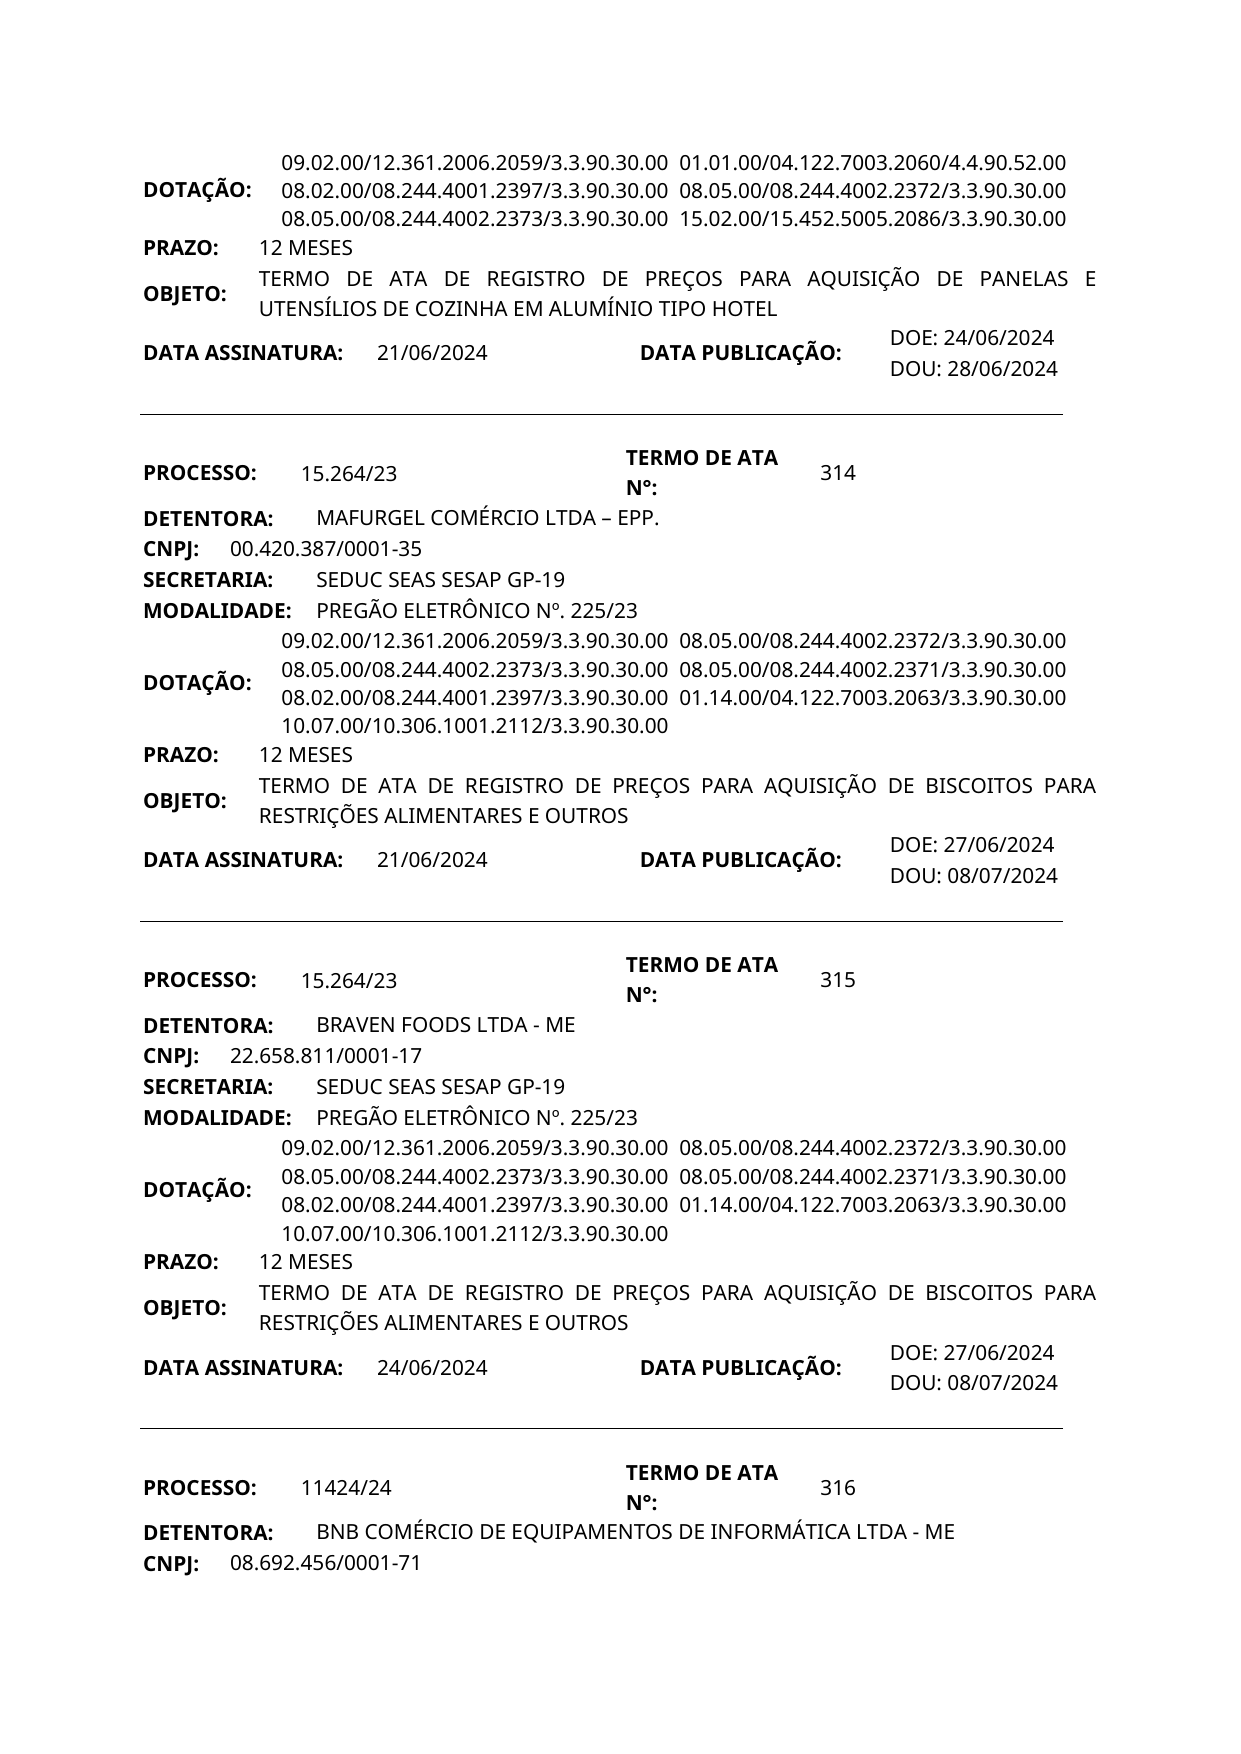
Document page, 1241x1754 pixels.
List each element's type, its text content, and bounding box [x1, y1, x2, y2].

table_cell SEDUC SEAS SESAP GP-19 [309, 1072, 1104, 1103]
table_cell DATA PUBLICAÇÃO: [632, 324, 882, 383]
table_cell BRAVEN FOODS LTDA - ME [309, 1010, 1104, 1041]
table_cell PRAZO: [136, 1247, 251, 1278]
table_cell Pregão eletrônicO nº. 225/23 [309, 596, 1104, 626]
table_cell 21/06/2024 [370, 831, 632, 891]
table_cell MODALIDADE: [136, 596, 309, 626]
table_cell CNPJ: [136, 1041, 222, 1072]
table_cell 22.658.811/0001-17 [223, 1041, 1104, 1072]
table_cell DATA ASSINATURA: [136, 1338, 369, 1398]
table_cell OBJETO: [136, 1278, 251, 1338]
table_header PROCESSO: [136, 444, 293, 503]
table_header PROCESSO: [136, 1458, 293, 1517]
table_cell DOTAÇÃO: [136, 1133, 274, 1247]
table_cell BNB COMÉRCIO DE EQUIPAMENTOS DE INFORMÁTICA LTDA - ME [309, 1518, 1104, 1548]
table_cell DETENTORA: [136, 1518, 309, 1548]
table_cell 00.420.387/0001-35 [223, 534, 1104, 565]
table_cell CNPJ: [136, 534, 222, 565]
table_cell DATA ASSINATURA: [136, 831, 369, 891]
table_cell Pregão eletrônicO nº. 225/23 [309, 1103, 1104, 1133]
table_cell DATA PUBLICAÇÃO: [632, 1338, 882, 1398]
table_cell DOTAÇÃO: [136, 148, 274, 233]
table_cell 09.02.00/12.361.2006.2059/3.3.90.30.00 01.01.00/04.122.7003.2060/4.4.90.52.00 08.02.00/08.244.4001.2397/3.3.90.30.00 08.05.00/08.244.4002.2372/3.3.90.30.00 08.05.00/08.244.4002.2373/3.3.90.30.00 15.02.00/15.452.5005.2086/3.3.90.30.00 [274, 148, 1104, 233]
table_cell Termo de Ata de REGISTRO DE PREÇOS PARA AQUISIÇÃO DE BISCOITOS PARA RESTRIÇÕES ALIMENTARES E OUTROS [251, 1278, 1104, 1338]
table_cell DOE: 27/06/2024 DOU: 08/07/2024 [882, 831, 1104, 891]
table_header 15.264/23 [293, 951, 618, 1010]
table_header 15.264/23 [293, 444, 618, 503]
table_cell SEDUC SEAS SESAP GP-19 [309, 565, 1104, 596]
table_cell 12 MESES [251, 740, 1104, 771]
table_header TERMO DE ATA N°: [618, 951, 813, 1010]
table_cell 12 MESES [251, 1247, 1104, 1278]
table_cell CNPJ: [136, 1548, 222, 1579]
table_cell DETENTORA: [136, 1010, 309, 1041]
table_cell DATA ASSINATURA: [136, 324, 369, 383]
table_cell OBJETO: [136, 264, 251, 323]
table_cell 24/06/2024 [370, 1338, 632, 1398]
table_header TERMO DE ATA N°: [618, 444, 813, 503]
table_cell DATA PUBLICAÇÃO: [632, 831, 882, 891]
table_cell 21/06/2024 [370, 324, 632, 383]
table_cell 09.02.00/12.361.2006.2059/3.3.90.30.00 08.05.00/08.244.4002.2372/3.3.90.30.00 08.05.00/08.244.4002.2373/3.3.90.30.00 08.05.00/08.244.4002.2371/3.3.90.30.00 08.02.00/08.244.4001.2397/3.3.90.30.00 01.14.00/04.122.7003.2063/3.3.90.30.00 10.07.00/10.306.1001.2112/3.3.90.30.00 [274, 626, 1104, 740]
table_cell 12 MESES [251, 233, 1104, 264]
table_cell 09.02.00/12.361.2006.2059/3.3.90.30.00 08.05.00/08.244.4002.2372/3.3.90.30.00 08.05.00/08.244.4002.2373/3.3.90.30.00 08.05.00/08.244.4002.2371/3.3.90.30.00 08.02.00/08.244.4001.2397/3.3.90.30.00 01.14.00/04.122.7003.2063/3.3.90.30.00 10.07.00/10.306.1001.2112/3.3.90.30.00 [274, 1133, 1104, 1247]
table_header 314 [813, 444, 1104, 503]
table_cell OBJETO: [136, 771, 251, 831]
table_header 316 [813, 1458, 1104, 1517]
table_cell MAFURGEL COMÉRCIO LTDA – EPP. [309, 503, 1104, 534]
table_cell 08.692.456/0001-71 [223, 1548, 1104, 1579]
table_cell Termo de Ata de REGISTRO DE PREÇOS PARA AQUISIÇÃO DE PANELAS E UTENSÍLIOS DE COZINHA EM ALUMÍNIO TIPO HOTEL [251, 264, 1104, 323]
table_cell DOE: 24/06/2024 DOU: 28/06/2024 [882, 324, 1104, 383]
table_cell PRAZO: [136, 233, 251, 264]
table_header TERMO DE ATA N°: [618, 1458, 813, 1517]
table_cell MODALIDADE: [136, 1103, 309, 1133]
table_cell DETENTORA: [136, 503, 309, 534]
table_cell PRAZO: [136, 740, 251, 771]
table_header 11424/24 [293, 1458, 618, 1517]
table_header 315 [813, 951, 1104, 1010]
table_cell DOTAÇÃO: [136, 626, 274, 740]
table_cell SECRETARIA: [136, 1072, 309, 1103]
table_cell DOE: 27/06/2024 DOU: 08/07/2024 [882, 1338, 1104, 1398]
table_header PROCESSO: [136, 951, 293, 1010]
table_cell Termo de Ata de REGISTRO DE PREÇOS PARA AQUISIÇÃO DE BISCOITOS PARA RESTRIÇÕES ALIMENTARES E OUTROS [251, 771, 1104, 831]
table_cell SECRETARIA: [136, 565, 309, 596]
